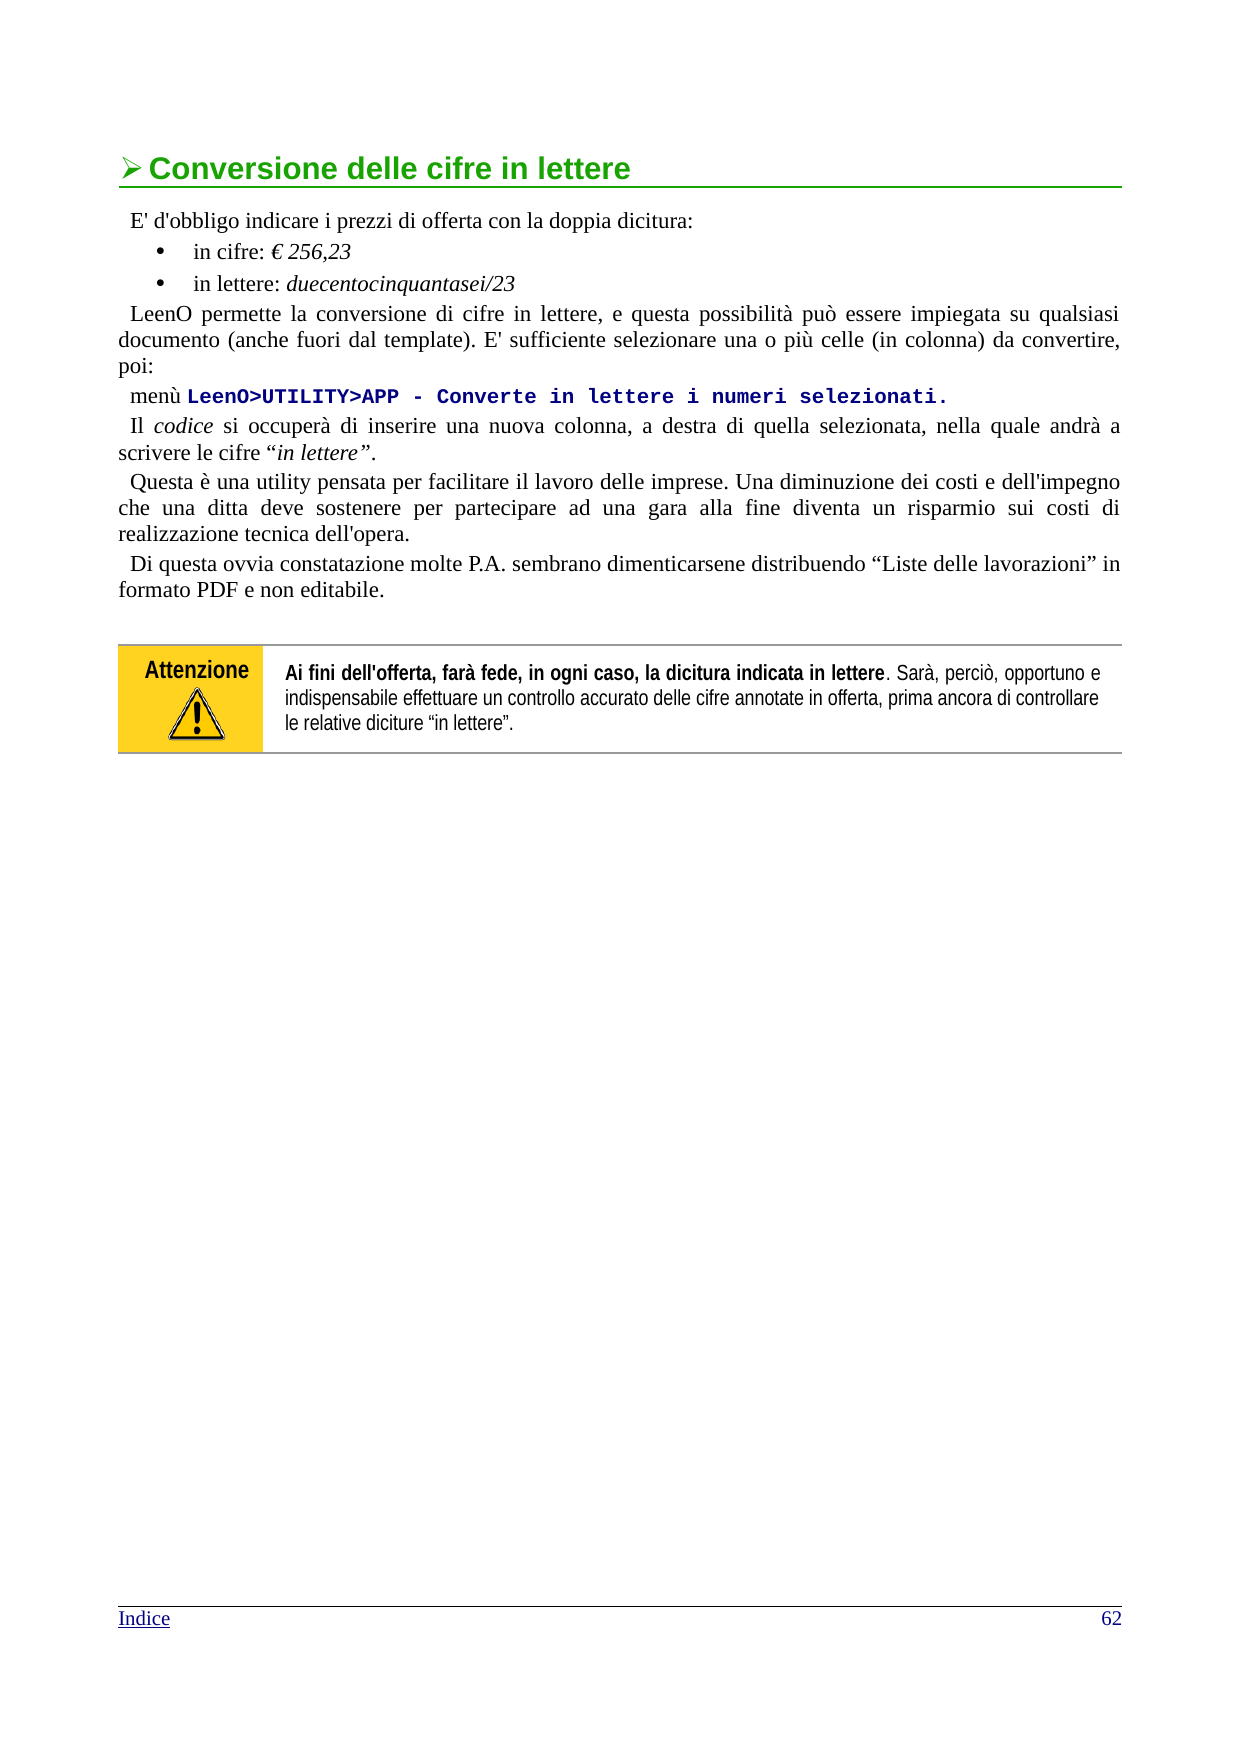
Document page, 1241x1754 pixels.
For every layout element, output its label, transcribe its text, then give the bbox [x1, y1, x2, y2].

text LeenO permette la conversione di cifre in lettere, e questa possibilità può essere impiegata su qualsiasi documento (anche fuori dal template). E' sufficiente selezionare una o più celle (in colonna) da convertire, poi: [118, 300, 1122, 379]
table_header Attenzione [118, 646, 263, 752]
list in lettere: duecentocinquantasei/23 [156, 268, 1122, 297]
text menù LeenO>UTILITY>APP - Converte in lettere i numeri selezionati. [118, 382, 1122, 409]
text Questa è una utility pensata per facilitare il lavoro delle imprese. Una diminuzione dei costi e dell'impegno che una ditta deve sostenere per partecipare ad una gara alla fine diventa un risparmio sui costi di realizzazione tecnica dell'opera. [118, 468, 1122, 547]
text E' d'obbligo indicare i prezzi di offerta con la doppia dicitura: [118, 207, 1122, 233]
subtitle Conversione delle cifre in lettere [119, 150, 1122, 186]
table_header Ai fini dell'offerta, farà fede, in ogni caso, la dicitura indicata in lettere. Sarà, perciò, opportuno e indispensabile effettuare un controllo accurato delle cifre annotate in offerta, prima ancora di controllare le relative diciture “in lettere”. [264, 646, 1122, 752]
text Di questa ovvia constatazione molte P.A. sembrano dimenticarsene distribuendo “Liste delle lavorazioni” in formato PDF e non editabile. [118, 550, 1122, 602]
picture [164, 683, 229, 744]
text Il codice si occuperà di inserire una nuova colonna, a destra di quella selezionata, nella quale andrà a scrivere le cifre “in lettere”. [118, 412, 1122, 465]
list in cifre: € 256,23 [156, 236, 1122, 265]
